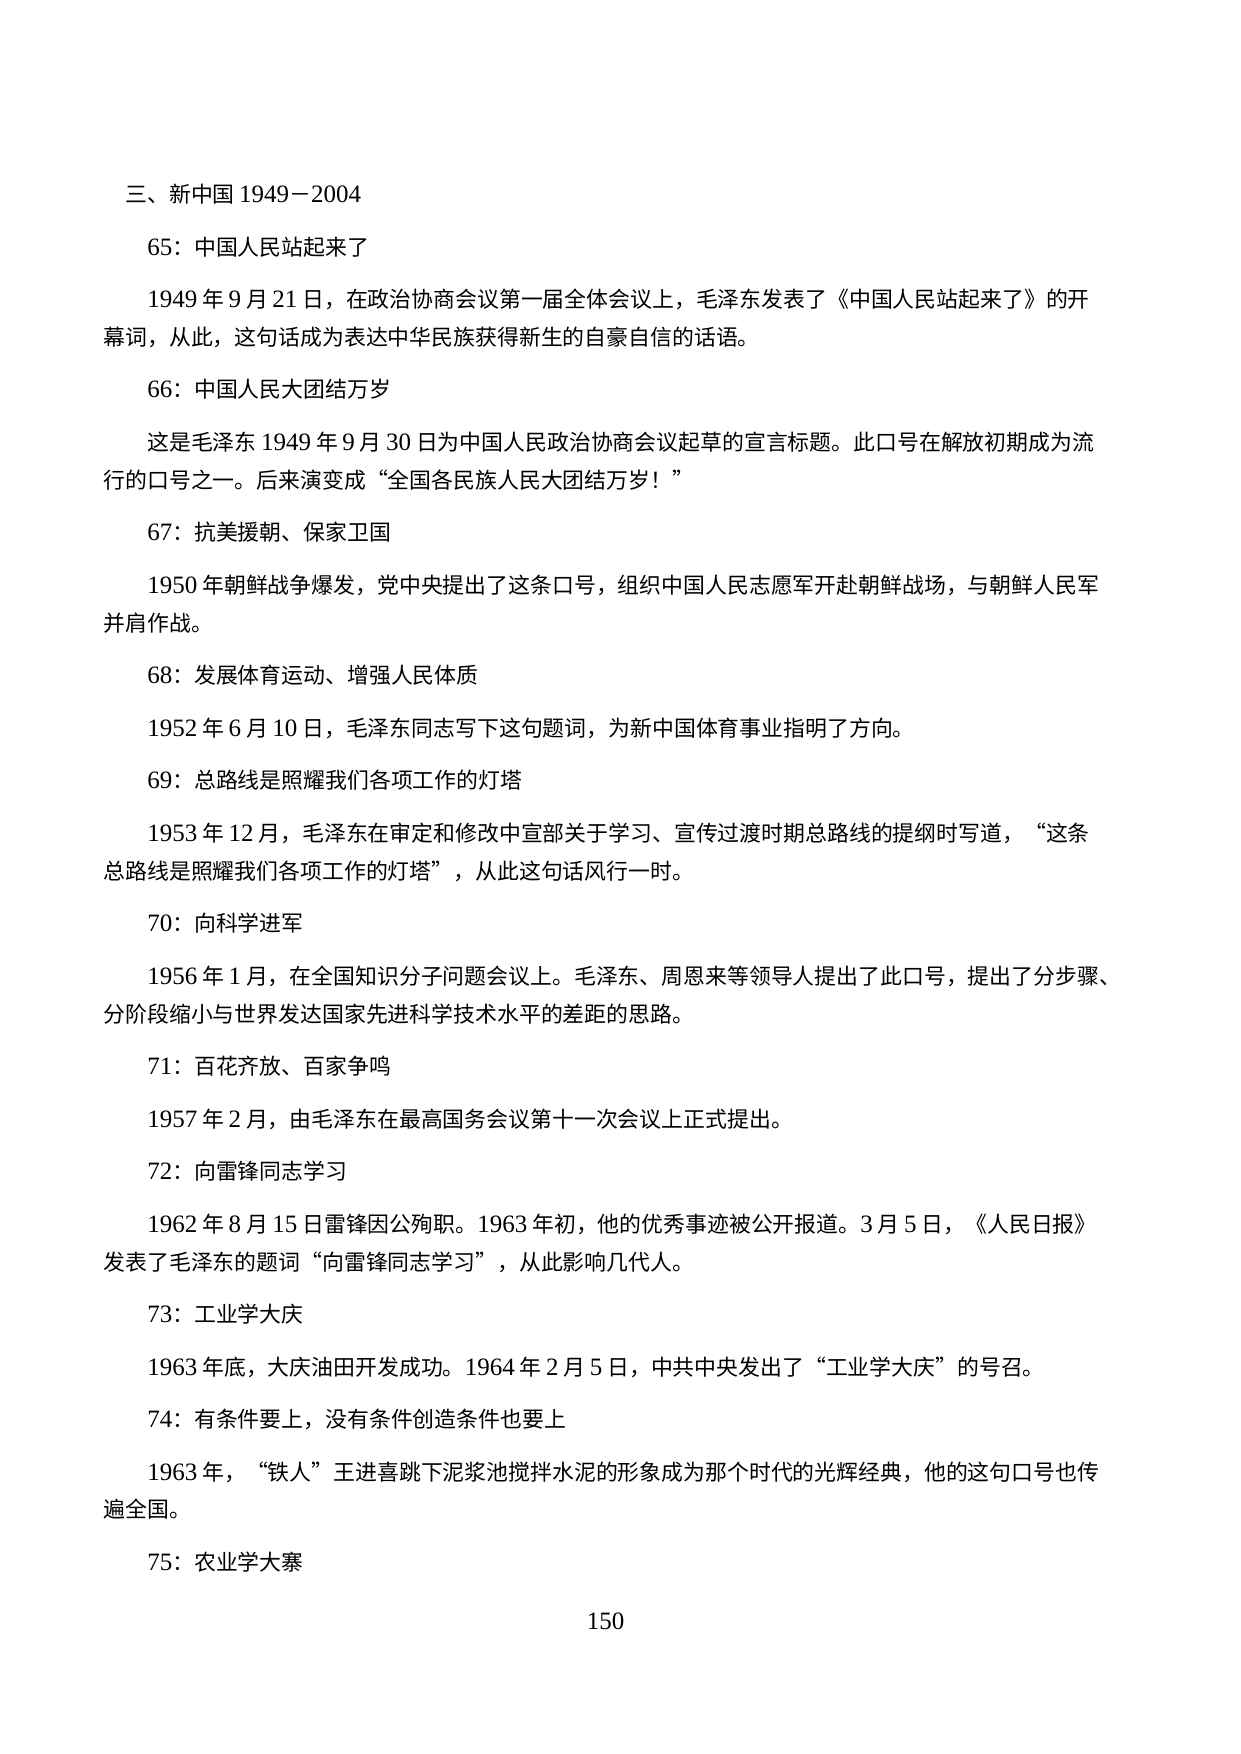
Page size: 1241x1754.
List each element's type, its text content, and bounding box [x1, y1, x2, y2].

text 65：中国人民站起来了 [103, 229, 1107, 261]
text 1956年1月，在全国知识分子问题会议上。毛泽东、周恩来等领导人提出了此口号，提出了分步骤、分阶段缩小与世界发达国家先进科学技术水平的差距的思路。 [103, 959, 1107, 1028]
text 74：有条件要上，没有条件创造条件也要上 [103, 1402, 1107, 1434]
text 1957年2月，由毛泽东在最高国务会议第十一次会议上正式提出。 [103, 1102, 1107, 1133]
text 这是毛泽东1949年9月30日为中国人民政治协商会议起草的宣言标题。此口号在解放初期成为流行的口号之一。后来演变成“全国各民族人民大团结万岁！” [103, 425, 1107, 494]
text 75：农业学大寨 [103, 1545, 1107, 1577]
text 70：向科学进军 [103, 906, 1107, 938]
text 66：中国人民大团结万岁 [103, 372, 1107, 404]
text 1953年12月，毛泽东在审定和修改中宣部关于学习、宣传过渡时期总路线的提纲时写道，“这条总路线是照耀我们各项工作的灯塔”，从此这句话风行一时。 [103, 816, 1107, 885]
text 68：发展体育运动、增强人民体质 [103, 658, 1107, 690]
text 69：总路线是照耀我们各项工作的灯塔 [103, 763, 1107, 795]
text 73：工业学大庆 [103, 1297, 1107, 1329]
text 三、新中国1949－2004 [103, 177, 1107, 209]
text 1950年朝鲜战争爆发，党中央提出了这条口号，组织中国人民志愿军开赴朝鲜战场，与朝鲜人民军并肩作战。 [103, 568, 1107, 637]
text 1949年9月21日，在政治协商会议第一届全体会议上，毛泽东发表了《中国人民站起来了》的开幕词，从此，这句话成为表达中华民族获得新生的自豪自信的话语。 [103, 282, 1107, 352]
text 1952年6月10日，毛泽东同志写下这句题词，为新中国体育事业指明了方向。 [103, 711, 1107, 742]
text 71：百花齐放、百家争鸣 [103, 1049, 1107, 1081]
text 1963年底，大庆油田开发成功。1964年2月5日，中共中央发出了“工业学大庆”的号召。 [103, 1349, 1107, 1381]
text 1962年8月15日雷锋因公殉职。1963年初，他的优秀事迹被公开报道。3月5日，《人民日报》发表了毛泽东的题词“向雷锋同志学习”，从此影响几代人。 [103, 1207, 1107, 1276]
text 1963年，“铁人”王进喜跳下泥浆池搅拌水泥的形象成为那个时代的光辉经典，他的这句口号也传遍全国。 [103, 1454, 1107, 1524]
text 67：抗美援朝、保家卫国 [103, 515, 1107, 547]
text 72：向雷锋同志学习 [103, 1154, 1107, 1186]
